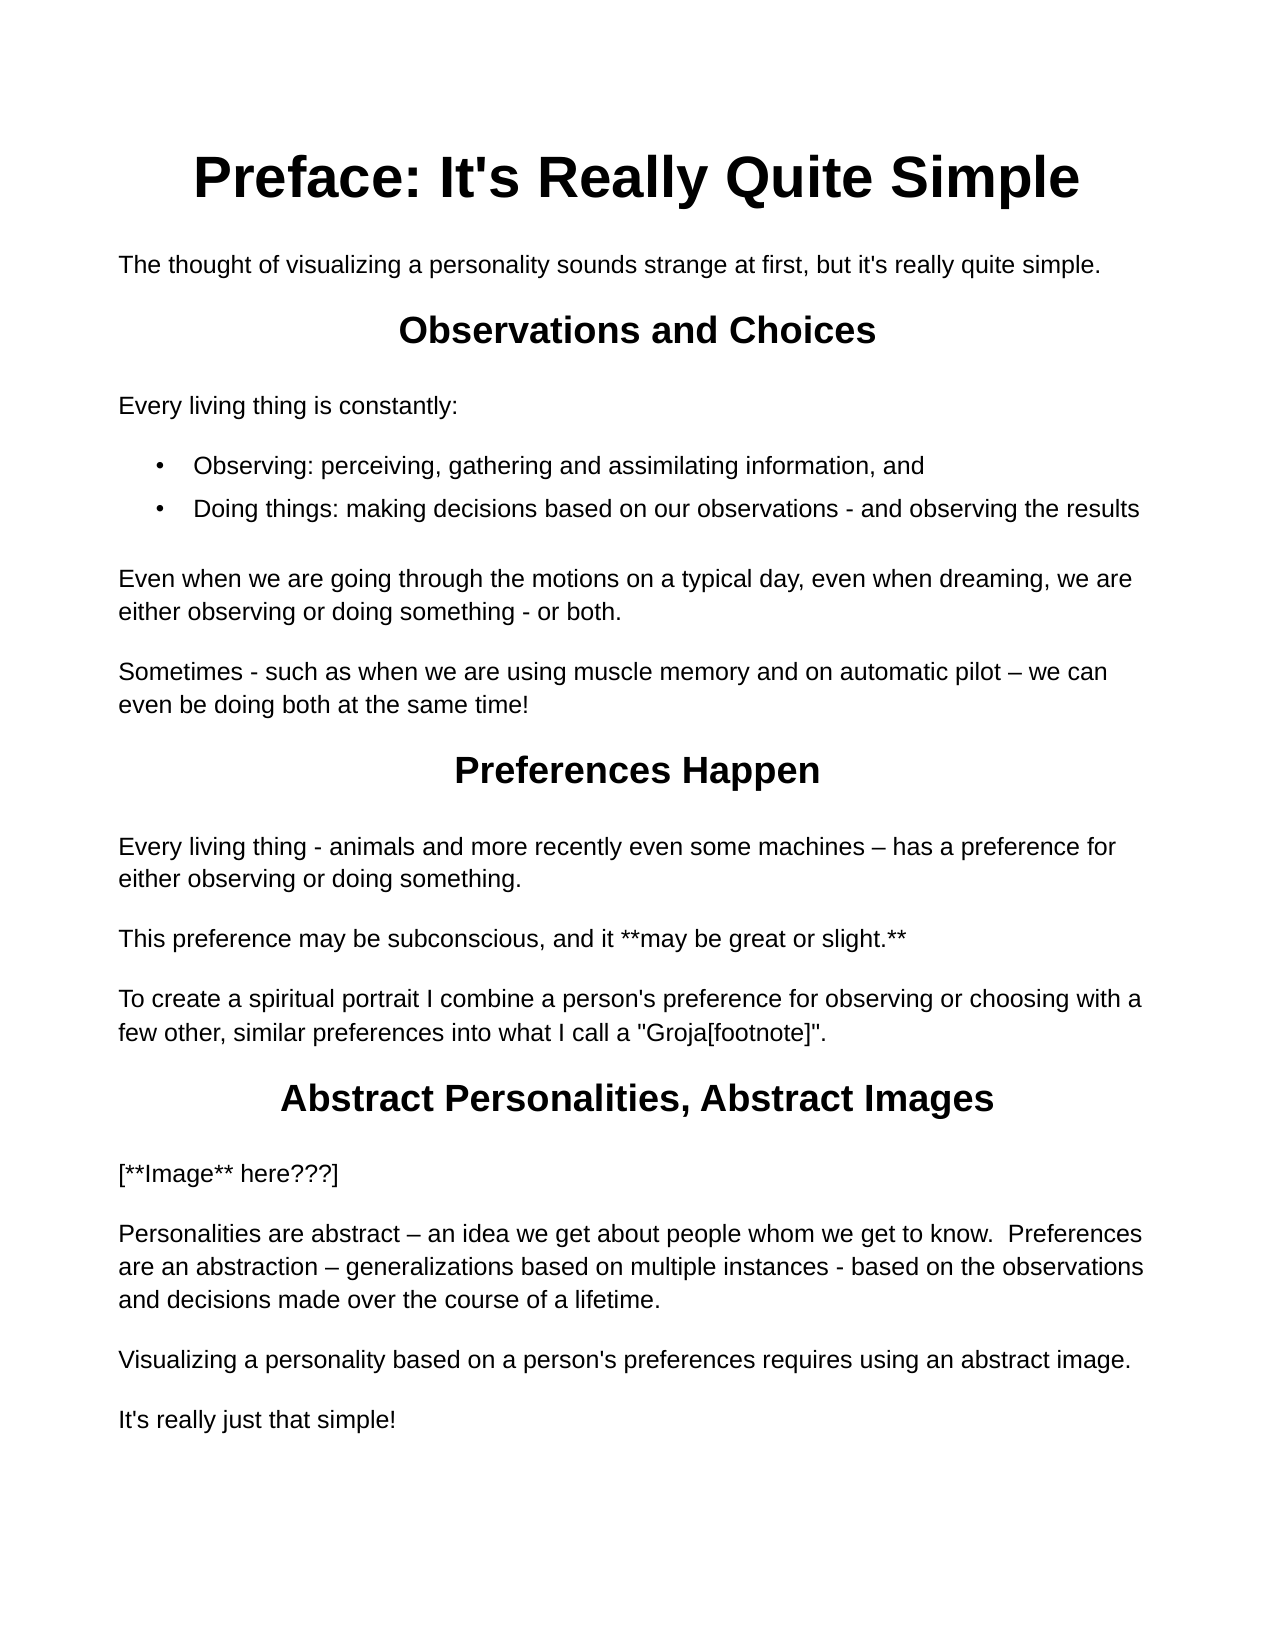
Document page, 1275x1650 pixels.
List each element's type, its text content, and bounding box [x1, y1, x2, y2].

text Visualizing a personality based on a person's preferences requires using an abstract image. [118, 1345, 1157, 1373]
subtitle Abstract Personalities, Abstract Images [118, 1076, 1157, 1119]
text Sometimes - such as when we are using muscle memory and on automatic pilot – we can even be doing both at the same time! [118, 657, 1157, 719]
text Every living thing is constantly: [118, 391, 1157, 419]
list Doing things: making decisions based on our observations - and observing the results [156, 494, 1157, 523]
text Personalities are abstract – an idea we get about people whom we get to know. Preferences are an abstraction – generalizations based on multiple instances - based on the observations and decisions made over the course of a lifetime. [118, 1219, 1157, 1313]
text The thought of visualizing a personality sounds strange at first, but it's really quite simple. [118, 250, 1157, 278]
text [**Image** here???] [118, 1159, 1157, 1187]
title Preface: It's Really Quite Simple [118, 143, 1157, 210]
text This preference may be subconscious, and it **may be great or slight.** [118, 924, 1157, 953]
list Observing: perceiving, gathering and assimilating information, and [156, 451, 1157, 480]
subtitle Observations and Choices [118, 308, 1157, 351]
text Every living thing - animals and more recently even some machines – has a preference for either observing or doing something. [118, 831, 1157, 893]
subtitle Preferences Happen [118, 748, 1157, 792]
text Even when we are going through the motions on a typical day, even when dreaming, we are either observing or doing something - or both. [118, 564, 1157, 626]
text To create a spiritual portrait I combine a person's preference for observing or choosing with a few other, similar preferences into what I call a "Groja[footnote]". [118, 984, 1157, 1046]
text It's really just that simple! [118, 1405, 1157, 1433]
